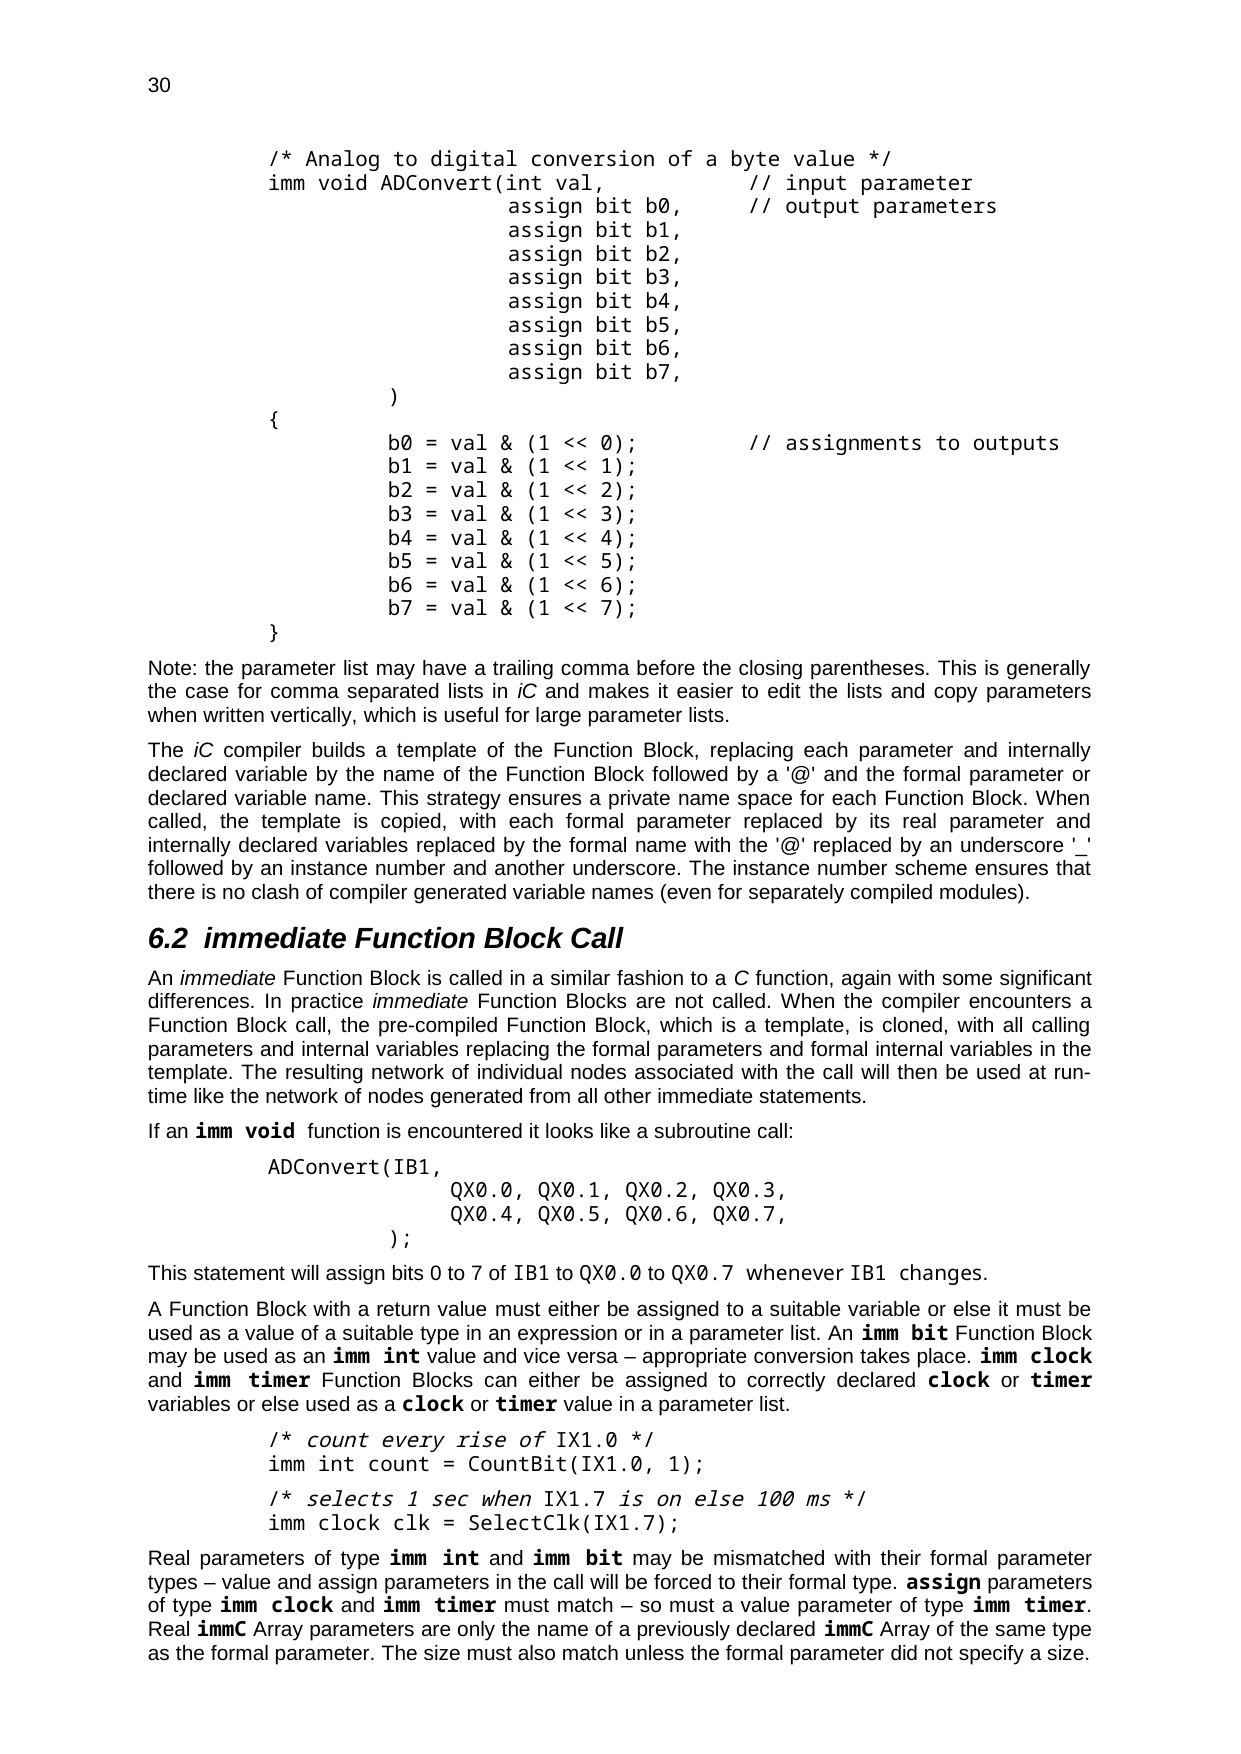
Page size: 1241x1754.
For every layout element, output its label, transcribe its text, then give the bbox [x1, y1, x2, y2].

text A Function Block with a return value must either be assigned to a suitable variable or else it must be used as a value of a suitable type in an expression or in a parameter list. An imm bit Function Block may be used as an imm int value and vice versa – appropriate conversion takes place. imm clock and imm timer Function Blocks can either be assigned to correctly declared clock or timer variables or else used as a clock or timer value in a parameter list. [148, 1298, 1092, 1416]
text /* selects 1 sec when IX1.7 is on else 100 ms */ imm clock clk = SelectClk(IX1.7); [268, 1488, 1092, 1535]
text Real parameters of type imm int and imm bit may be mismatched with their formal parameter types – value and assign parameters in the call will be forced to their formal type. assign parameters of type imm clock and imm timer must match – so must a value parameter of type imm timer. Real immC Array parameters are only the name of a previously declared immC Array of the same type as the formal parameter. The size must also match unless the formal parameter did not specify a size. [148, 1547, 1092, 1665]
text Note: the parameter list may have a trailing comma before the closing parentheses. This is generally the case for comma separated lists in iC and makes it easier to edit the lists and copy parameters when written vertically, which is useful for large parameter lists. [148, 656, 1092, 727]
text If an imm void function is encountered it looks like a subroutine call: [148, 1120, 1092, 1143]
text An immediate Function Block is called in a similar fashion to a C function, again with some significant differences. In practice immediate Function Blocks are not called. When the compiler encounters a Function Block call, the pre-compiled Function Block, which is a template, is cloned, with all calling parameters and internal variables replacing the formal parameters and formal internal variables in the template. The resulting network of individual nodes associated with the call will then be used at run-time like the network of nodes generated from all other immediate statements. [148, 966, 1092, 1108]
text This statement will assign bits 0 to 7 of IB1 to QX0.0 to QX0.7 whenever IB1 changes. [148, 1262, 1092, 1285]
text ADConvert(IB1, QX0.0, QX0.1, QX0.2, QX0.3, QX0.4, QX0.5, QX0.6, QX0.7, ); [268, 1155, 1092, 1250]
text /* count every rise of IX1.0 */ imm int count = CountBit(IX1.0, 1); [268, 1428, 1092, 1476]
subtitle immediate Function Block Call [148, 922, 1092, 954]
text /* Analog to digital conversion of a byte value */ imm void ADConvert(int val, // input parameter assign bit b0, // output parameters assign bit b1, assign bit b2, assign bit b3, assign bit b4, assign bit b5, assign bit b6, assign bit b7, ) { b0 = val & (1 << 0); // assignments to outputs b1 = val & (1 << 1); b2 = val & (1 << 2); b3 = val & (1 << 3); b4 = val & (1 << 4); b5 = val & (1 << 5); b6 = val & (1 << 6); b7 = val & (1 << 7); } [268, 148, 1092, 644]
text The iC compiler builds a template of the Function Block, replacing each parameter and internally declared variable by the name of the Function Block followed by a '@' and the formal parameter or declared variable name. This strategy ensures a private name space for each Function Block. When called, the template is copied, with each formal parameter replaced by its real parameter and internally declared variables replaced by the formal name with the '@' replaced by an underscore '_' followed by an instance number and another underscore. The instance number scheme ensures that there is no clash of compiler generated variable names (even for separately compiled modules). [148, 739, 1092, 904]
